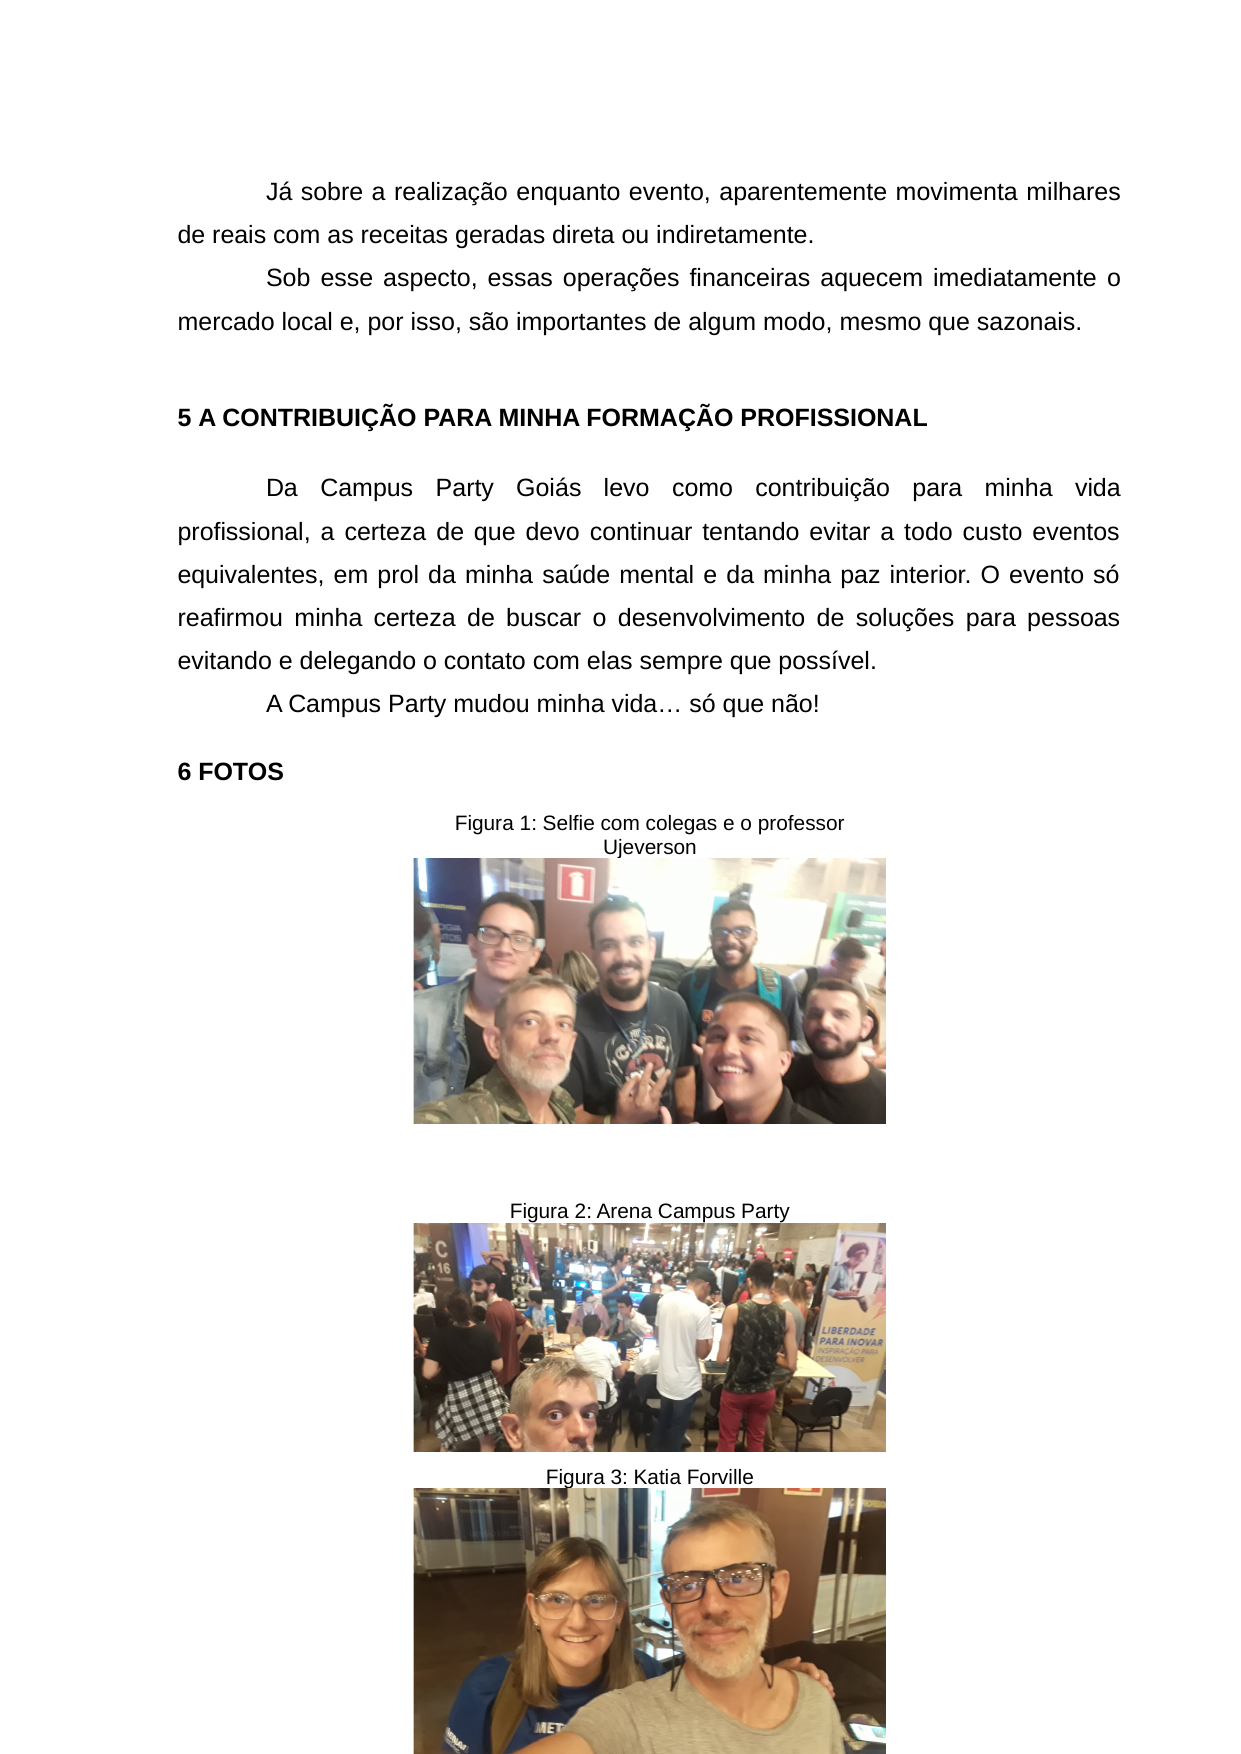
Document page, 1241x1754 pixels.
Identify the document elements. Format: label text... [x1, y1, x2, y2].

text Figura 3: Katia Forville [413, 1465, 886, 1488]
subtitle Fotos [177, 757, 1122, 786]
picture [413, 858, 886, 1124]
text A Campus Party mudou minha vida… só que não! [177, 689, 1122, 718]
picture [413, 1223, 886, 1452]
text Da Campus Party Goiás levo como contribuição para minha vida profissional, a certeza de que devo continuar tentando evitar a todo custo eventos equivalentes, em prol da minha saúde mental e da minha paz interior. O evento só reafirmou minha certeza de buscar o desenvolvimento de soluções para pessoas evitando e delegando o contato com elas sempre que possível. [177, 473, 1122, 675]
subtitle A CONTRIBUIÇÃO PARA MINHA FORMAÇÃO PROFISSIONAL [177, 403, 1122, 432]
text Figura 1: Selfie com colegas e o professor Ujeverson [413, 811, 886, 858]
text Figura 2: Arena Campus Party [413, 1199, 886, 1223]
picture [413, 1488, 886, 1754]
text Sob esse aspecto, essas operações financeiras aquecem imediatamente o mercado local e, por isso, são importantes de algum modo, mesmo que sazonais. [177, 263, 1122, 335]
text Já sobre a realização enquanto evento, aparentemente movimenta milhares de reais com as receitas geradas direta ou indiretamente. [177, 177, 1122, 249]
